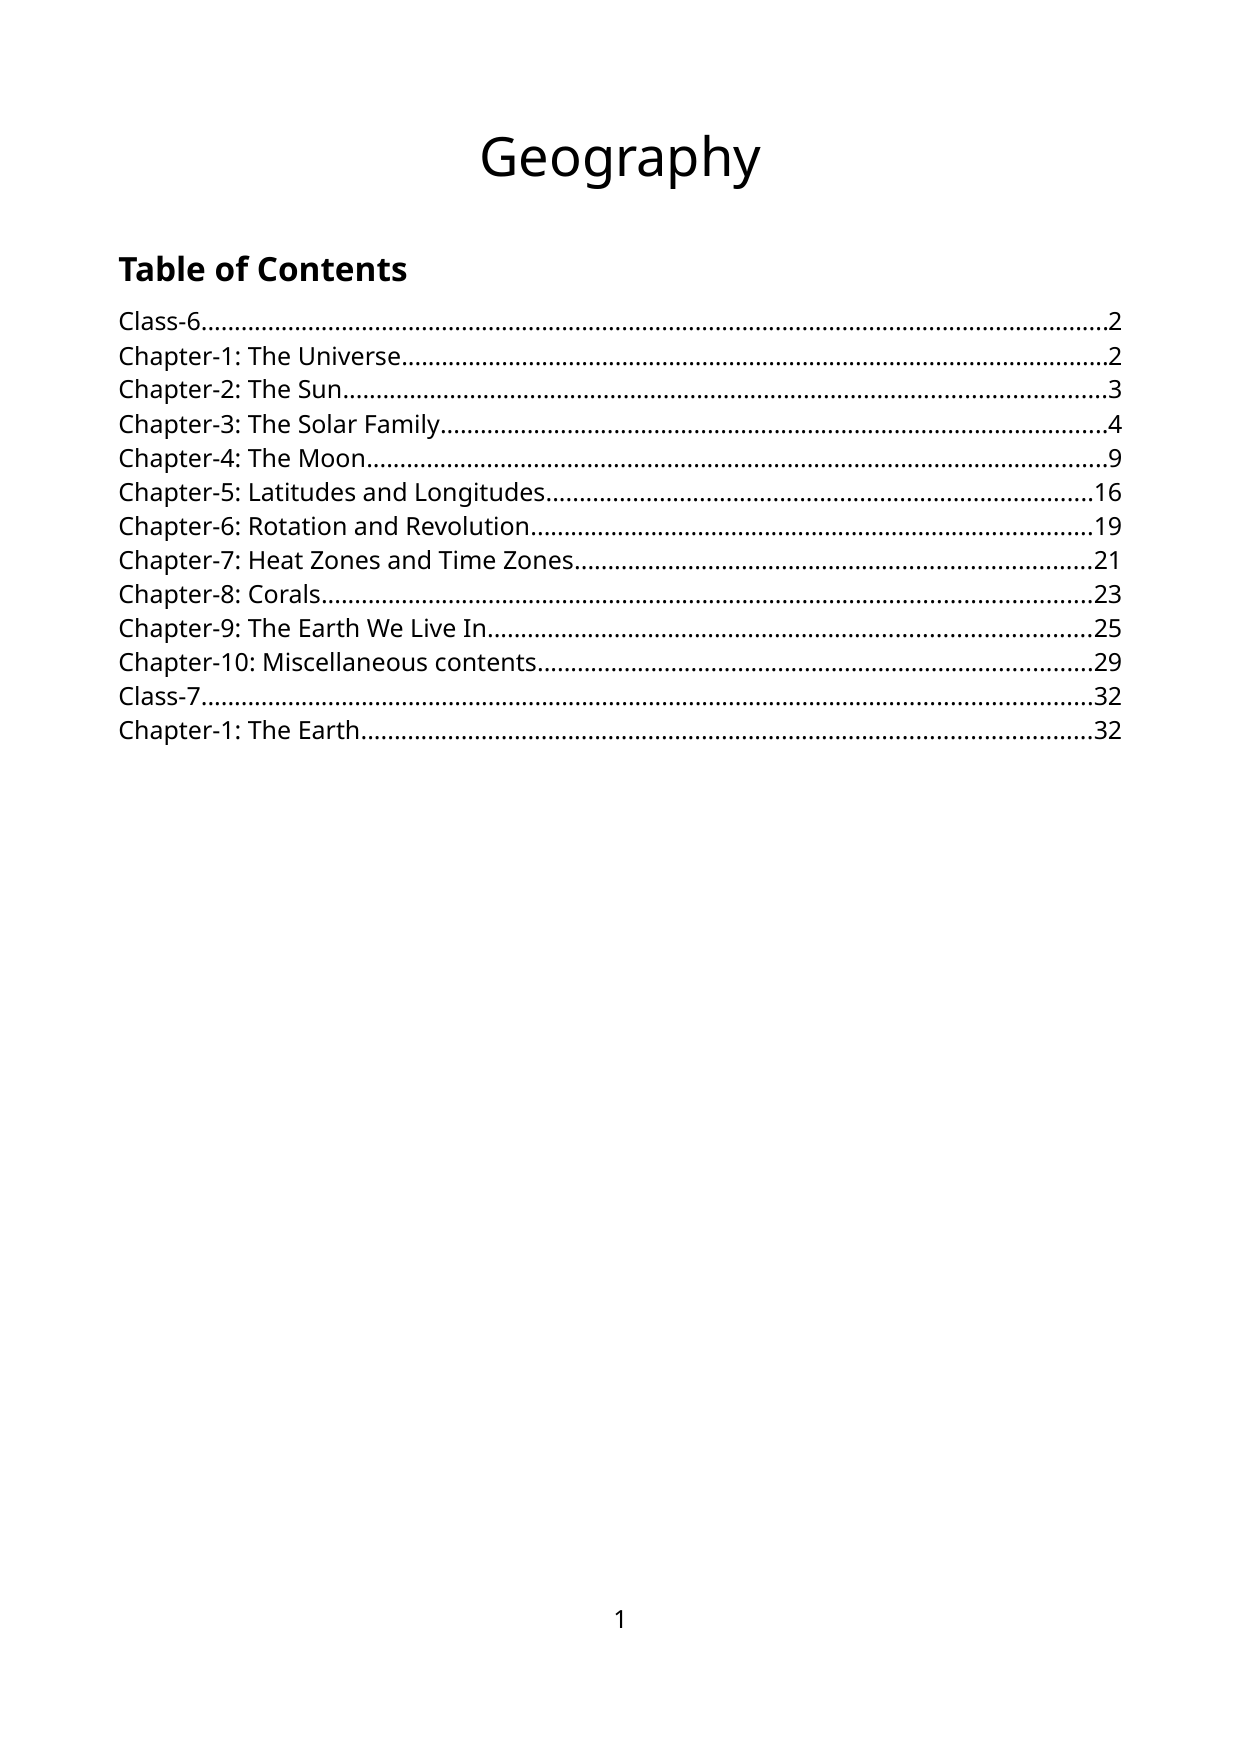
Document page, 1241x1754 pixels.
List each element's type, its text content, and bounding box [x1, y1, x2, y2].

text Chapter-5: Latitudes and Longitudes 16 [118, 474, 1122, 508]
text Geography [118, 118, 1122, 192]
text Chapter-7: Heat Zones and Time Zones 21 [118, 542, 1122, 577]
text Chapter-6: Rotation and Revolution 19 [118, 508, 1122, 542]
text Class-7 32 [118, 679, 1122, 713]
text Chapter-3: The Solar Family 4 [118, 406, 1122, 440]
text Chapter-2: The Sun 3 [118, 372, 1122, 406]
text Chapter-8: Corals 23 [118, 577, 1122, 611]
text Chapter-10: Miscellaneous contents 29 [118, 645, 1122, 679]
text Chapter-1: The Earth 32 [118, 713, 1122, 747]
text Chapter-4: The Moon 9 [118, 440, 1122, 474]
text Class-6 2 [118, 304, 1122, 338]
subtitle Table of Contents [118, 246, 1122, 292]
text Chapter-1: The Universe 2 [118, 338, 1122, 372]
text Chapter-9: The Earth We Live In 25 [118, 611, 1122, 645]
